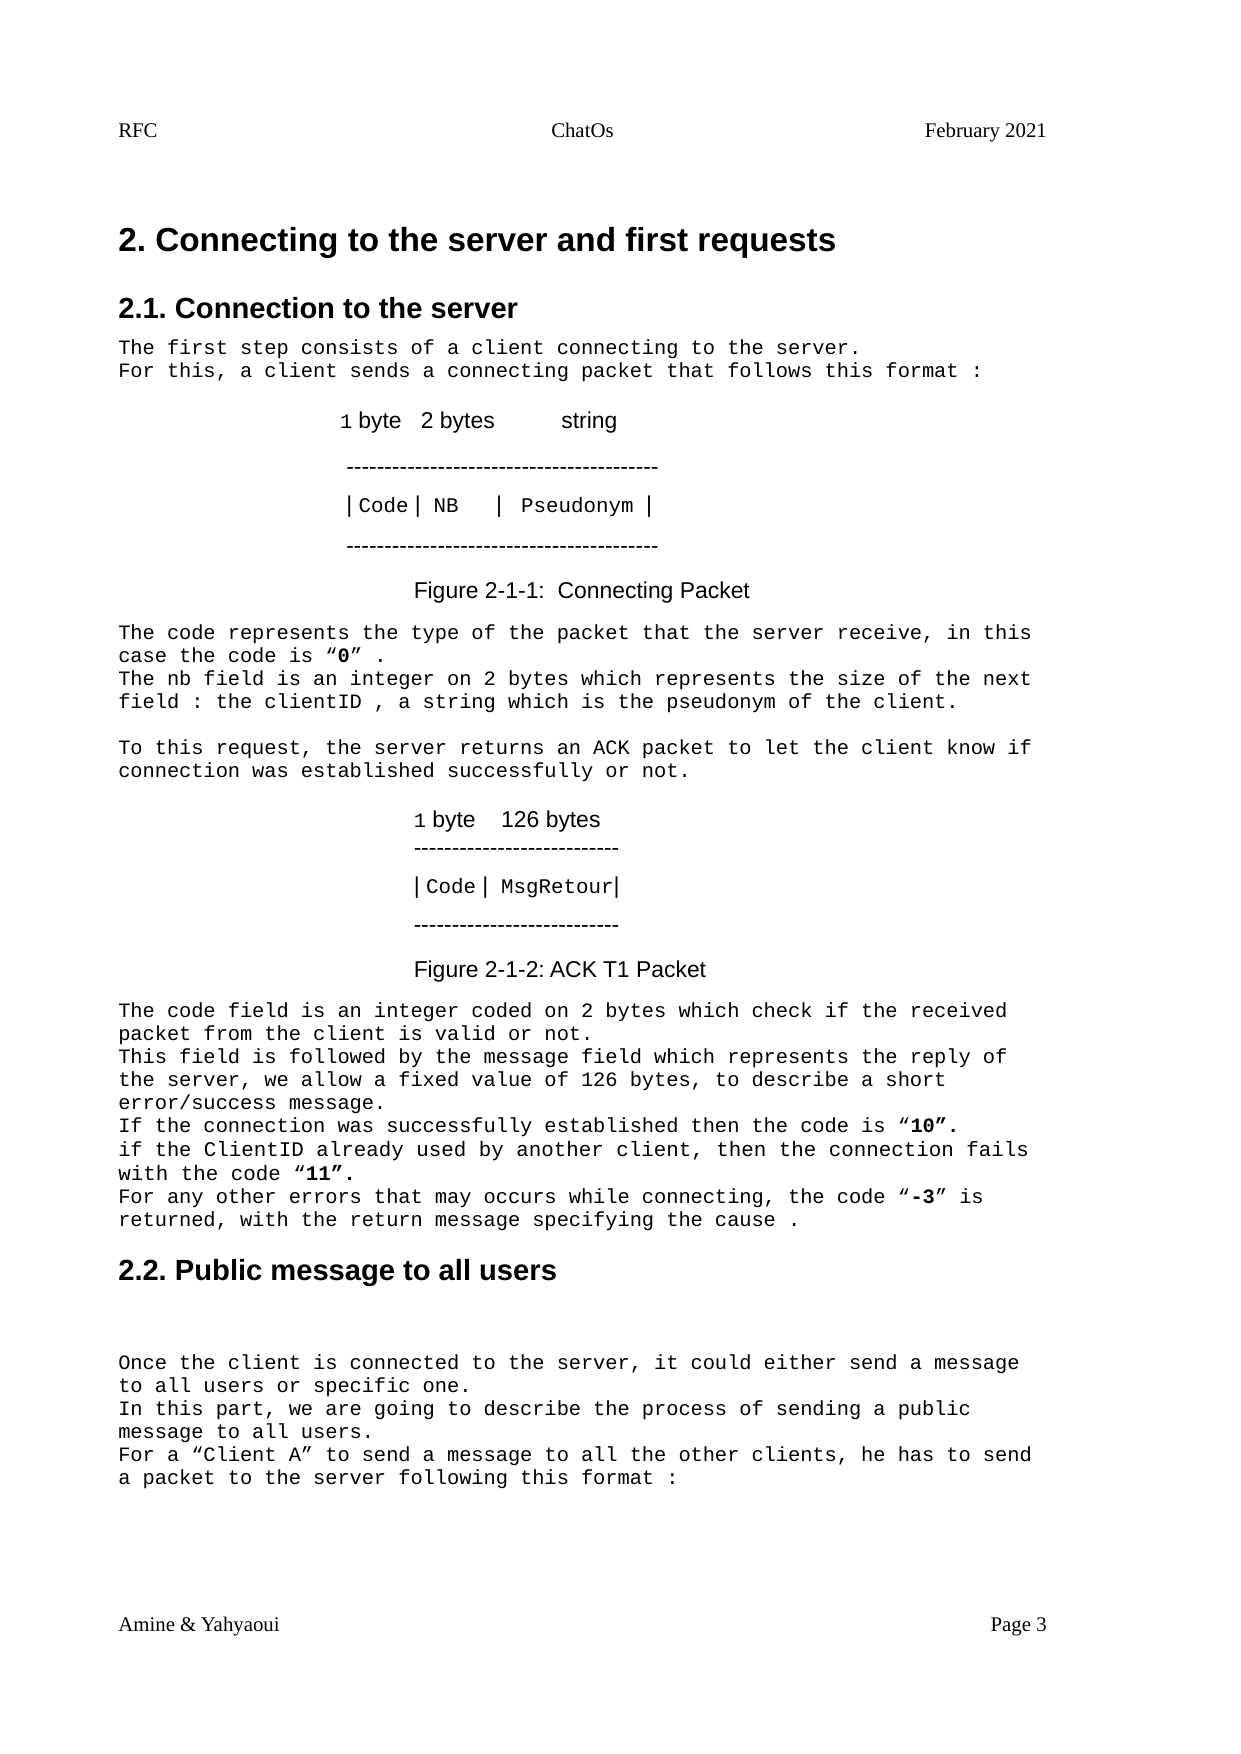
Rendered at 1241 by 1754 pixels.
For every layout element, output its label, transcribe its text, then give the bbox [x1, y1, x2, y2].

subtitle 2. Connecting to the server and first requests [118, 220, 1047, 258]
text The code represents the type of the packet that the server receive, in this case the code is “0” . [118, 622, 1047, 668]
text For any other errors that may occurs while connecting, the code “-3” is returned, with the return message specifying the cause . [118, 1186, 1047, 1232]
text --------------------------- [118, 911, 1047, 937]
text if the ClientID already used by another client, then the connection fails with the code “11”. [118, 1139, 1047, 1186]
text For this, a client sends a connecting packet that follows this format : [118, 361, 1047, 383]
text In this part, we are going to describe the process of sending a public message to all users. For a “Client A” to send a message to all the other clients, he has to send a packet to the server following this format : [118, 1398, 1047, 1490]
text Figure 2-1-1: Connecting Packet [118, 577, 1047, 604]
text The code field is an integer coded on 2 bytes which check if the received packet from the client is valid or not. [118, 1001, 1047, 1047]
text This field is followed by the message field which represents the reply of the server, we allow a fixed value of 126 bytes, to describe a short error/success message. [118, 1047, 1047, 1116]
text 1 byte 2 bytes string [118, 407, 1047, 434]
text Figure 2-1-2: ACK T1 Packet [118, 956, 1047, 982]
subtitle 2.1. Connection to the server [118, 291, 1047, 325]
text ----------------------------------------- [118, 530, 1047, 559]
subtitle 2.2. Public message to all users [118, 1253, 1047, 1287]
text The first step consists of a client connecting to the server. [118, 337, 1047, 361]
text If the connection was successfully established then the code is “10”. [118, 1116, 1047, 1139]
text 1 byte 126 bytes [118, 806, 1047, 834]
text The nb field is an integer on 2 bytes which represents the size of the next field : the clientID , a string which is the pseudonym of the client. [118, 668, 1047, 714]
text ----------------------------------------- [118, 453, 1047, 479]
text | Code | NB | Pseudonym | [118, 489, 1047, 519]
text --------------------------- [118, 834, 1047, 860]
text To this request, the server returns an ACK packet to let the client know if connection was established successfully or not. [118, 737, 1047, 783]
text | Code | MsgRetour| [118, 870, 1047, 900]
text Once the client is connected to the server, it could either send a message to all users or specific one. [118, 1352, 1047, 1398]
